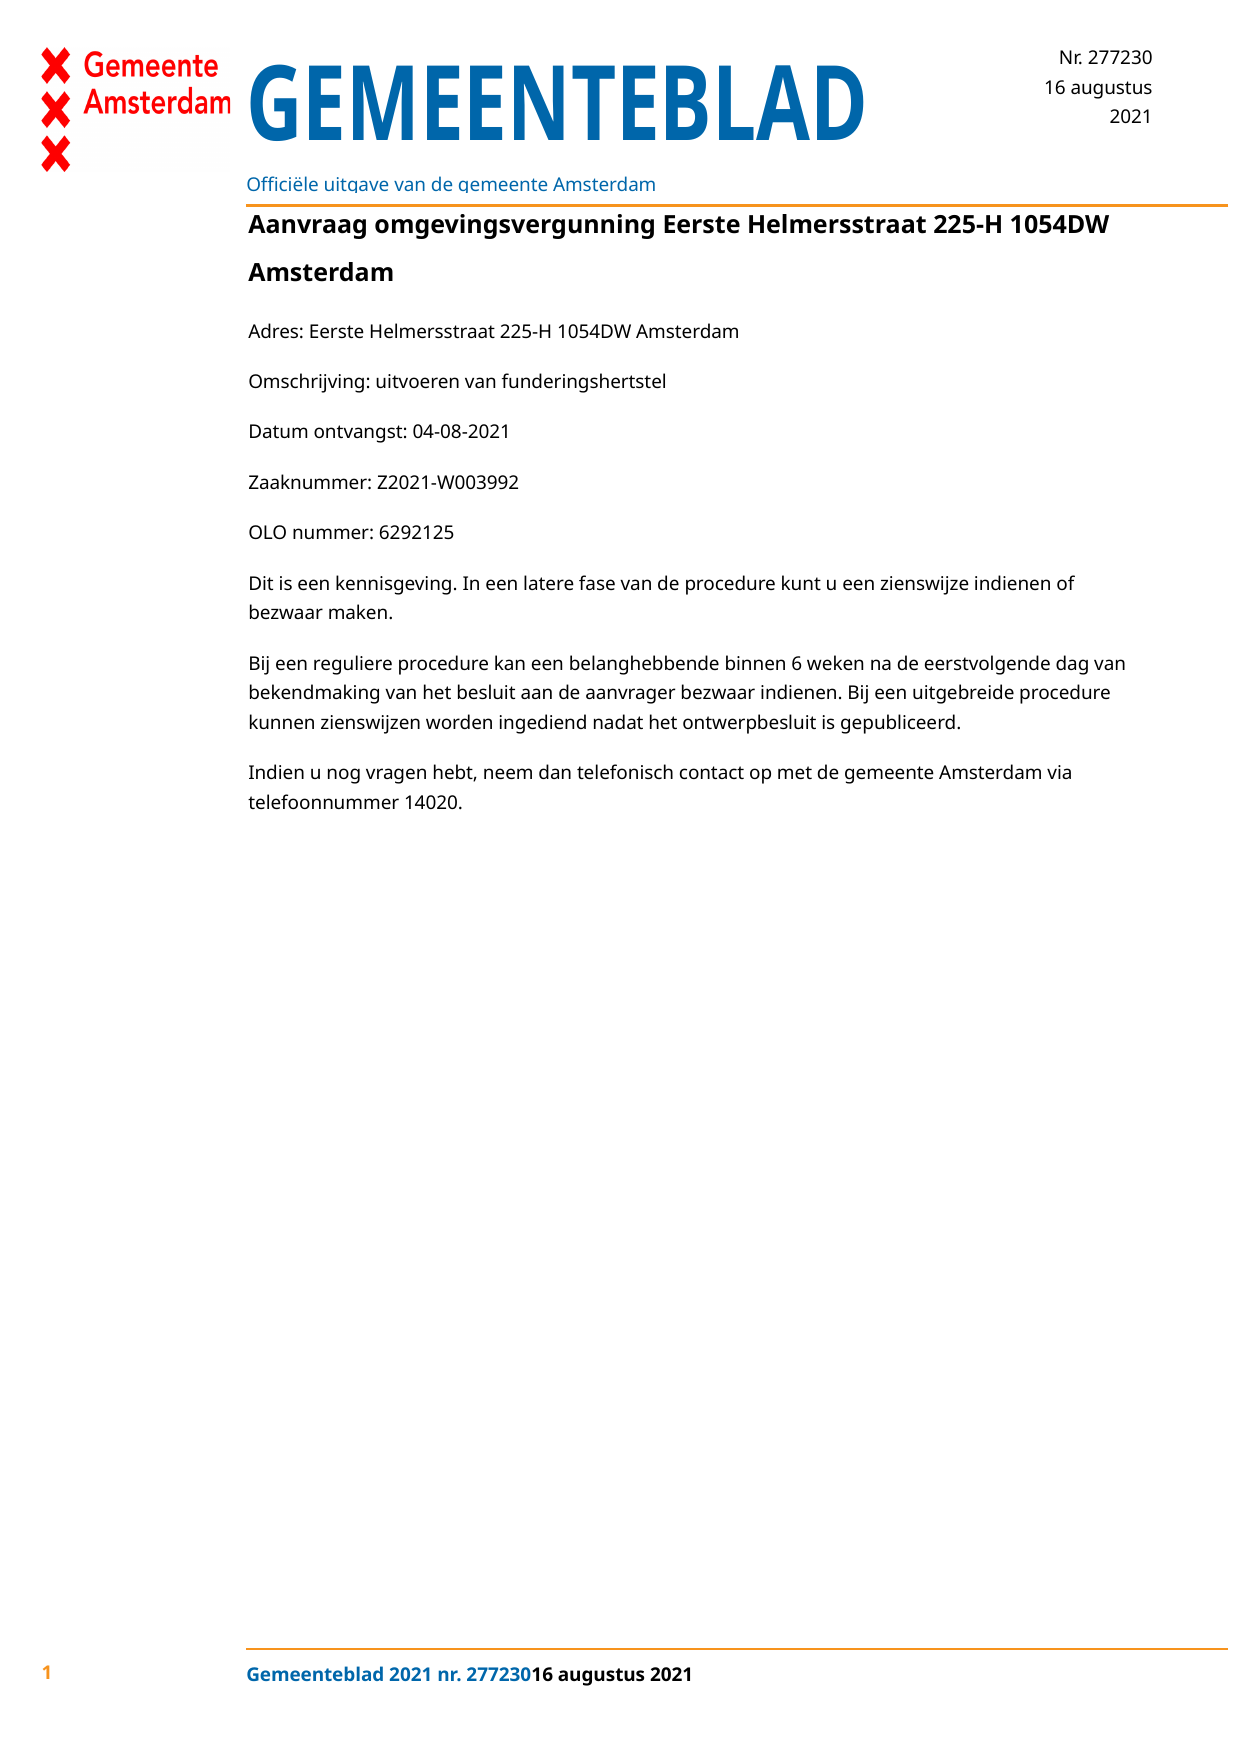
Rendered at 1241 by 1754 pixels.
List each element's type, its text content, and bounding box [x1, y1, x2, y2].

text Aanvraag omgevingsvergunning Eerste Helmersstraat 225-H 1054DW Amsterdam [248, 207, 1152, 288]
text OLO nummer: 6292125 [248, 519, 1152, 545]
text Dit is een kennisgeving. In een latere fase van de procedure kunt u een zienswijze indienen of bezwaar maken. [248, 570, 1152, 625]
picture [41, 47, 231, 172]
text Zaaknummer: Z2021-W003992 [248, 469, 1152, 495]
text Datum ontvangst: 04-08-2021 [248, 419, 1152, 444]
text Adres: Eerste Helmersstraat 225-H 1054DW Amsterdam [248, 318, 1152, 344]
text Indien u nog vragen hebt, neem dan telefonisch contact op met de gemeente Amsterdam via telefoonnummer 14020. [248, 759, 1152, 815]
text Bij een reguliere procedure kan een belanghebbende binnen 6 weken na de eerstvolgende dag van bekendmaking van het besluit aan de aanvrager bezwaar indienen. Bij een uitgebreide procedure kunnen zienswijzen worden ingediend nadat het ontwerpbesluit is gepubliceerd. [248, 650, 1152, 735]
text Omschrijving: uitvoeren van funderingshertstel [248, 368, 1152, 394]
